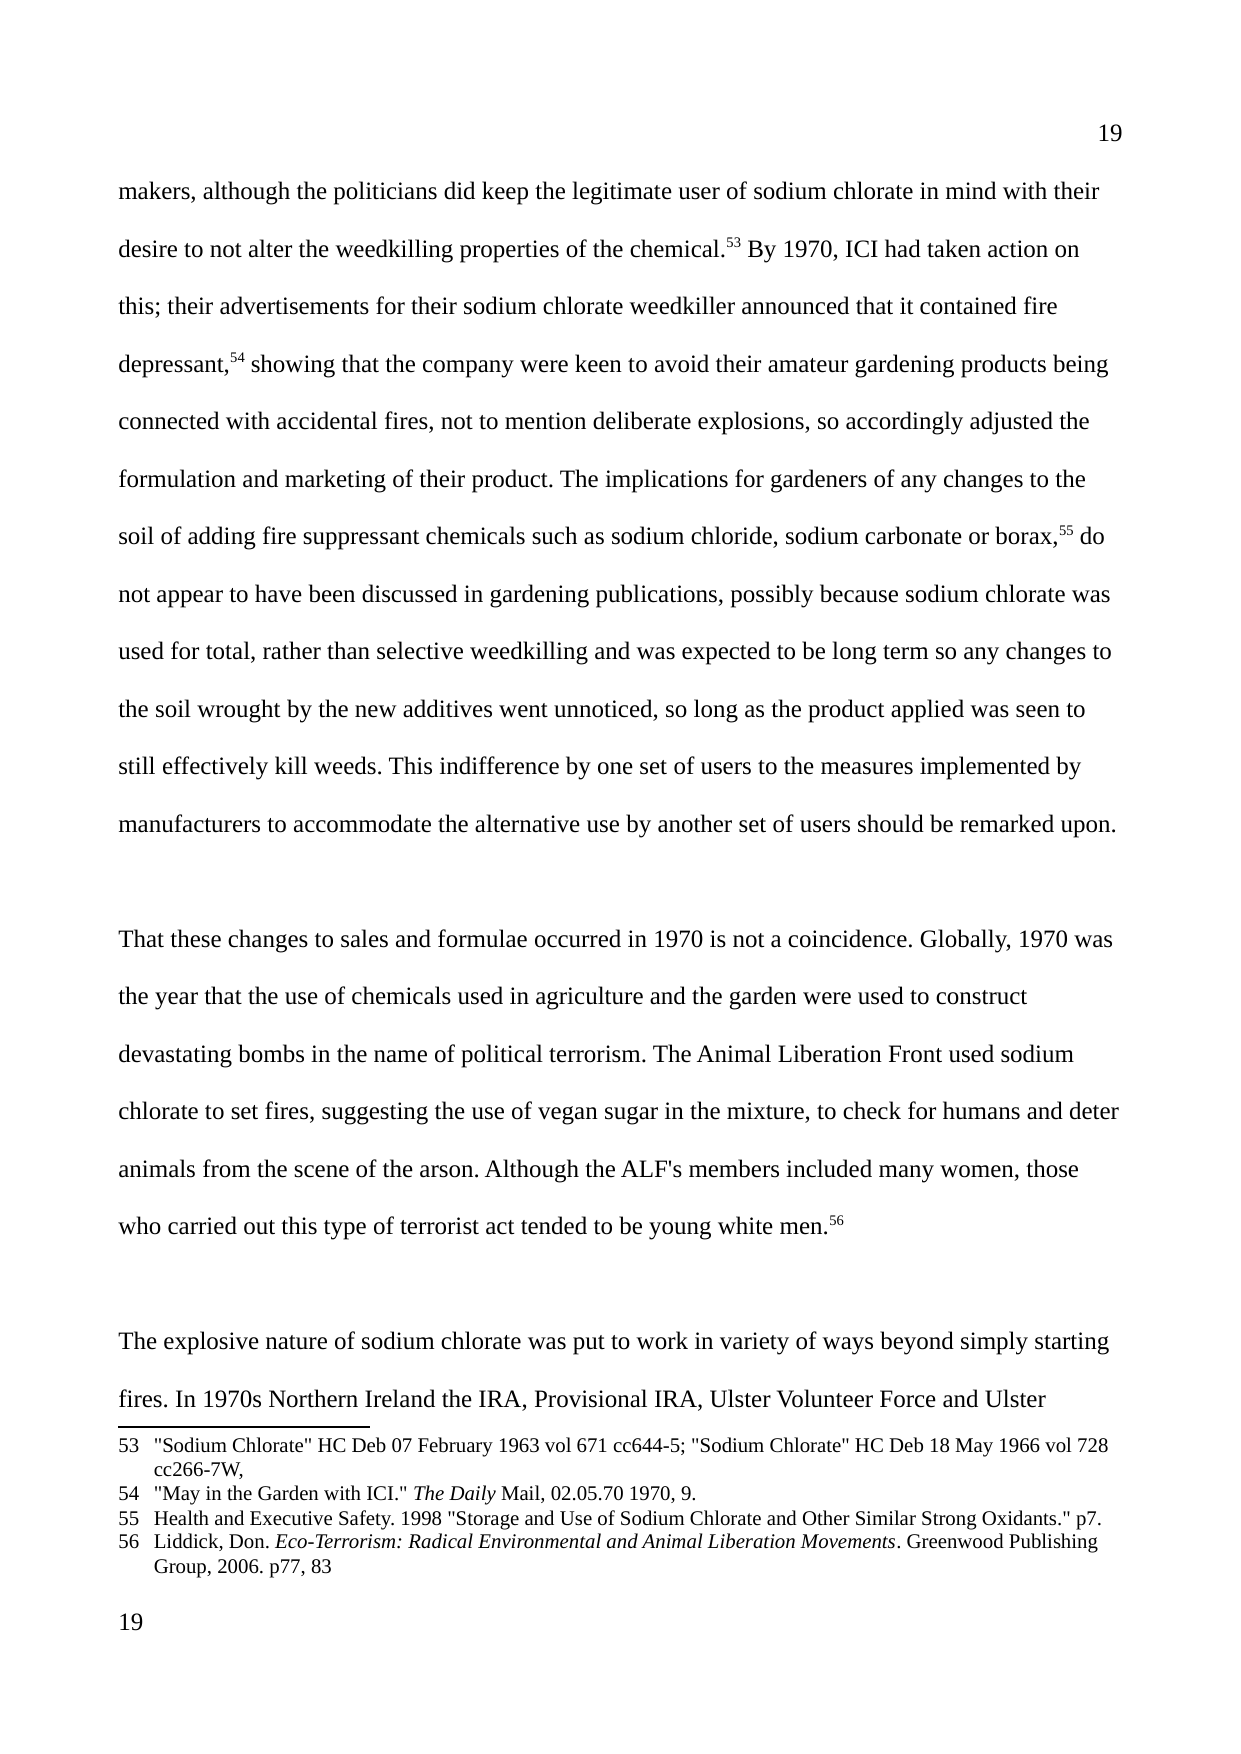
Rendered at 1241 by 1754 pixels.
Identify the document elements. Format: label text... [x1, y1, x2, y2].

text "May in the Garden with ICI." The Daily Mail, 02.05.70 1970, 9. [118, 1481, 1122, 1505]
text Health and Executive Safety. 1998 "Storage and Use of Sodium Chlorate and Other Similar Strong Oxidants." p7. [118, 1505, 1122, 1529]
text That these changes to sales and formulae occurred in 1970 is not a coincidence. Globally, 1970 was the year that the use of chemicals used in agriculture and the garden were used to construct devastating bombs in the name of political terrorism. The Animal Liberation Front used sodium chlorate to set fires, suggesting the use of vegan sugar in the mixture, to check for humans and deter animals from the scene of the arson. Although the ALF's members included many women, those who carried out this type of terrorist act tended to be young white men. [118, 924, 1122, 1240]
text Liddick, Don. Eco-Terrorism: Radical Environmental and Animal Liberation Movements. Greenwood Publishing Group, 2006. p77, 83 [118, 1529, 1122, 1578]
text The explosive nature of sodium chlorate was put to work in variety of ways beyond simply starting fires. In 1970s Northern Ireland the IRA, Provisional IRA, Ulster Volunteer Force and Ulster [118, 1326, 1122, 1413]
text "Sodium Chlorate" HC Deb 07 February 1963 vol 671 cc644-5; "Sodium Chlorate" HC Deb 18 May 1966 vol 728 cc266-7W, [118, 1433, 1122, 1481]
text makers, although the politicians did keep the legitimate user of sodium chlorate in mind with their desire to not alter the weedkilling properties of the chemical. By 1970, ICI had taken action on this; their advertisements for their sodium chlorate weedkiller announced that it contained fire depressant, showing that the company were keen to avoid their amateur gardening products being connected with accidental fires, not to mention deliberate explosions, so accordingly adjusted the formulation and marketing of their product. The implications for gardeners of any changes to the soil of adding fire suppressant chemicals such as sodium chloride, sodium carbonate or borax, do not appear to have been discussed in gardening publications, possibly because sodium chlorate was used for total, rather than selective weedkilling and was expected to be long term so any changes to the soil wrought by the new additives went unnoticed, so long as the product applied was seen to still effectively kill weeds. This indifference by one set of users to the measures implemented by manufacturers to accommodate the alternative use by another set of users should be remarked upon. [118, 176, 1122, 838]
